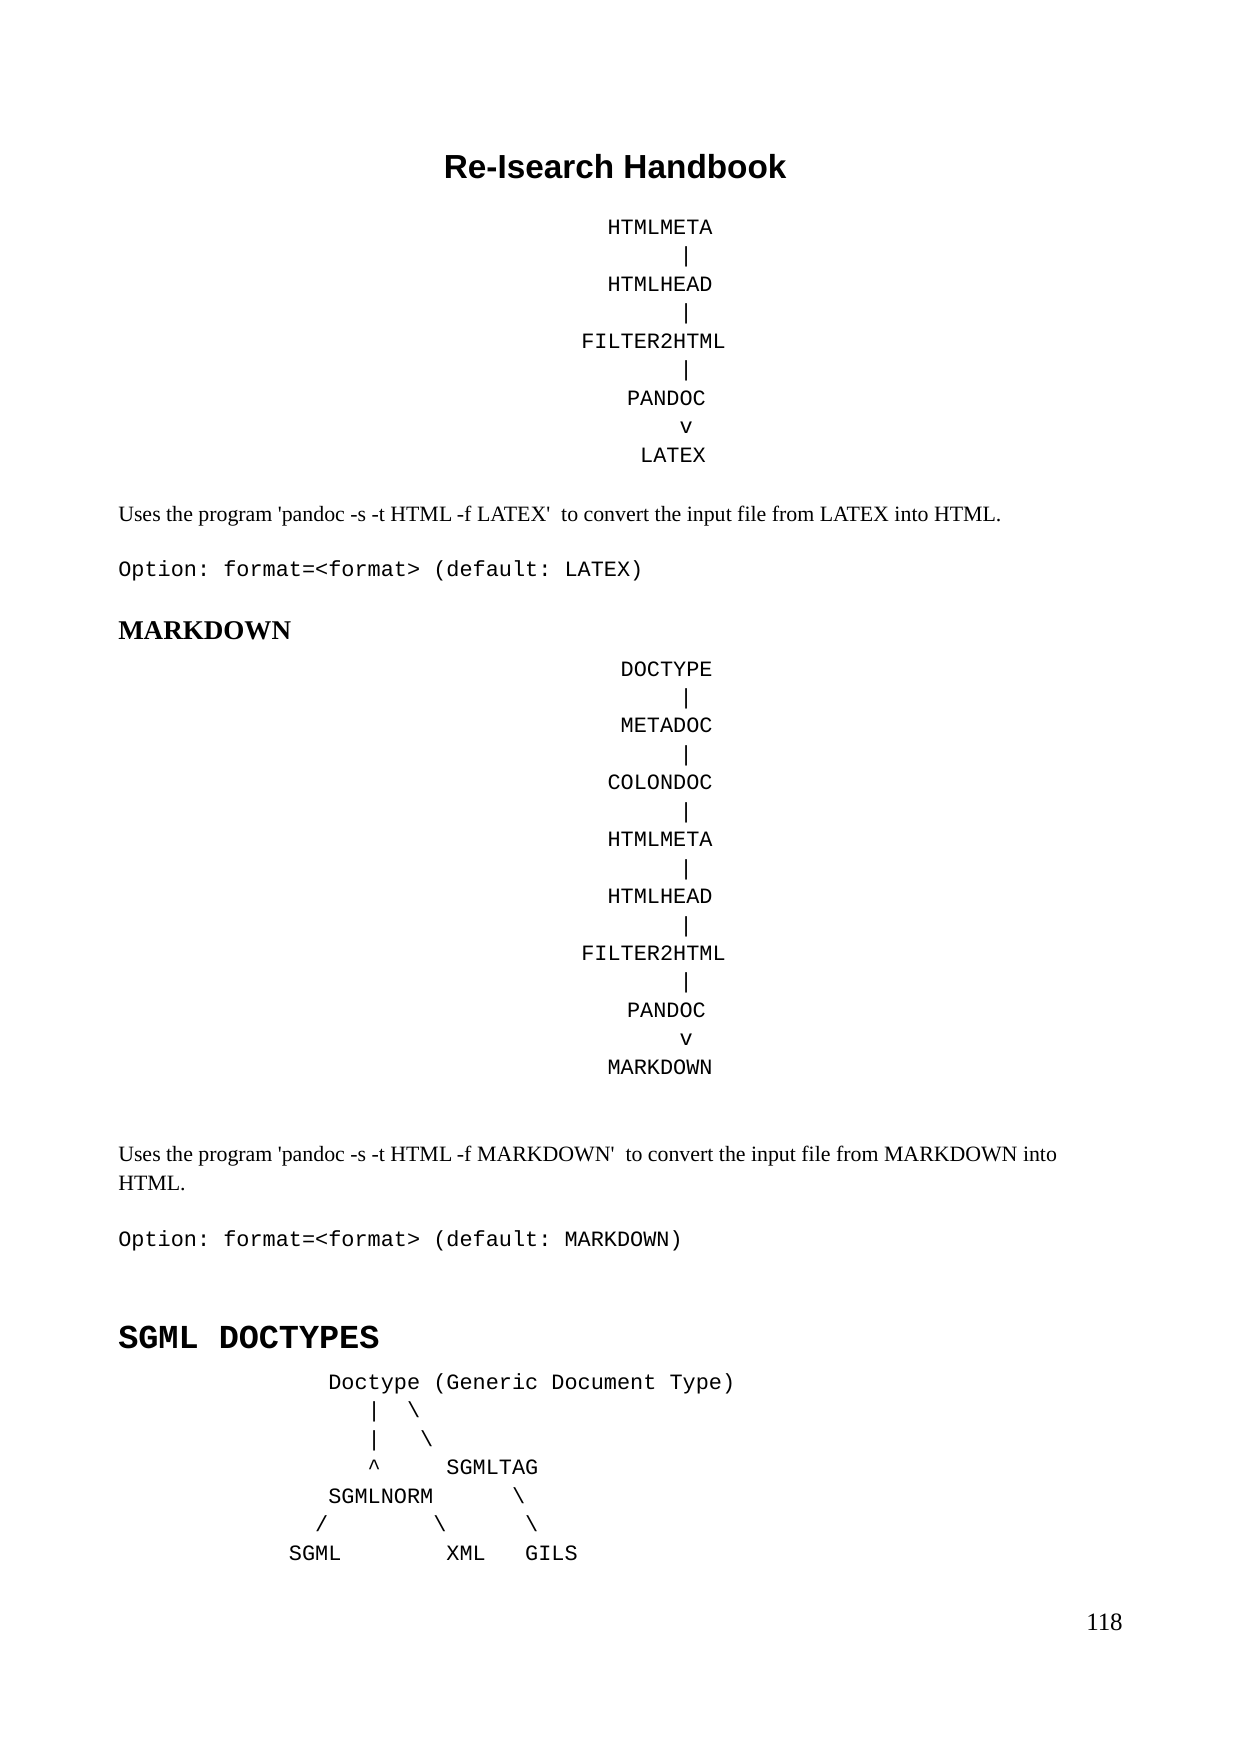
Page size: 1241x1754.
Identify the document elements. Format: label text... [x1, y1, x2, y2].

text | [118, 302, 1122, 326]
text COLONDOC [118, 772, 1122, 796]
text Uses the program 'pandoc -s -t HTML -f MARKDOWN' to convert the input file from MARKDOWN into HTML. [118, 1141, 1122, 1196]
text Option: format=<format> (default: LATEX) [118, 558, 1122, 583]
subtitle SGML DOCTYPES [118, 1321, 1122, 1359]
text Uses the program 'pandoc -s -t HTML -f LATEX' to convert the input file from LATEX into HTML. [118, 501, 1122, 526]
text HTMLHEAD [118, 885, 1122, 910]
text PANDOC [118, 999, 1122, 1024]
text v [118, 415, 1122, 440]
text | \ [118, 1400, 1122, 1424]
text | [118, 686, 1122, 711]
text FILTER2HTML [118, 942, 1122, 967]
text | [118, 971, 1122, 995]
text / \ \ [118, 1513, 1122, 1538]
text HTMLMETA [118, 216, 1122, 241]
text | [118, 914, 1122, 938]
text | [118, 245, 1122, 269]
text | [118, 743, 1122, 768]
text SGMLNORM \ [118, 1485, 1122, 1510]
text SGML XML GILS [118, 1542, 1122, 1567]
text ^ SGMLTAG [118, 1457, 1122, 1481]
text v [118, 1027, 1122, 1052]
text | \ [118, 1428, 1122, 1453]
text Option: format=<format> (default: MARKDOWN) [118, 1228, 1122, 1253]
text METADOC [118, 715, 1122, 739]
text PANDOC [118, 387, 1122, 412]
text HTMLMETA [118, 828, 1122, 853]
text LATEX [118, 444, 1122, 468]
subtitle MARKDOWN [118, 614, 1122, 645]
text FILTER2HTML [118, 330, 1122, 355]
text DOCTYPE [118, 658, 1122, 683]
text HTMLHEAD [118, 273, 1122, 298]
text | [118, 857, 1122, 882]
text Doctype (Generic Document Type) [118, 1371, 1122, 1396]
text | [118, 800, 1122, 825]
text | [118, 358, 1122, 383]
text MARKDOWN [118, 1056, 1122, 1081]
